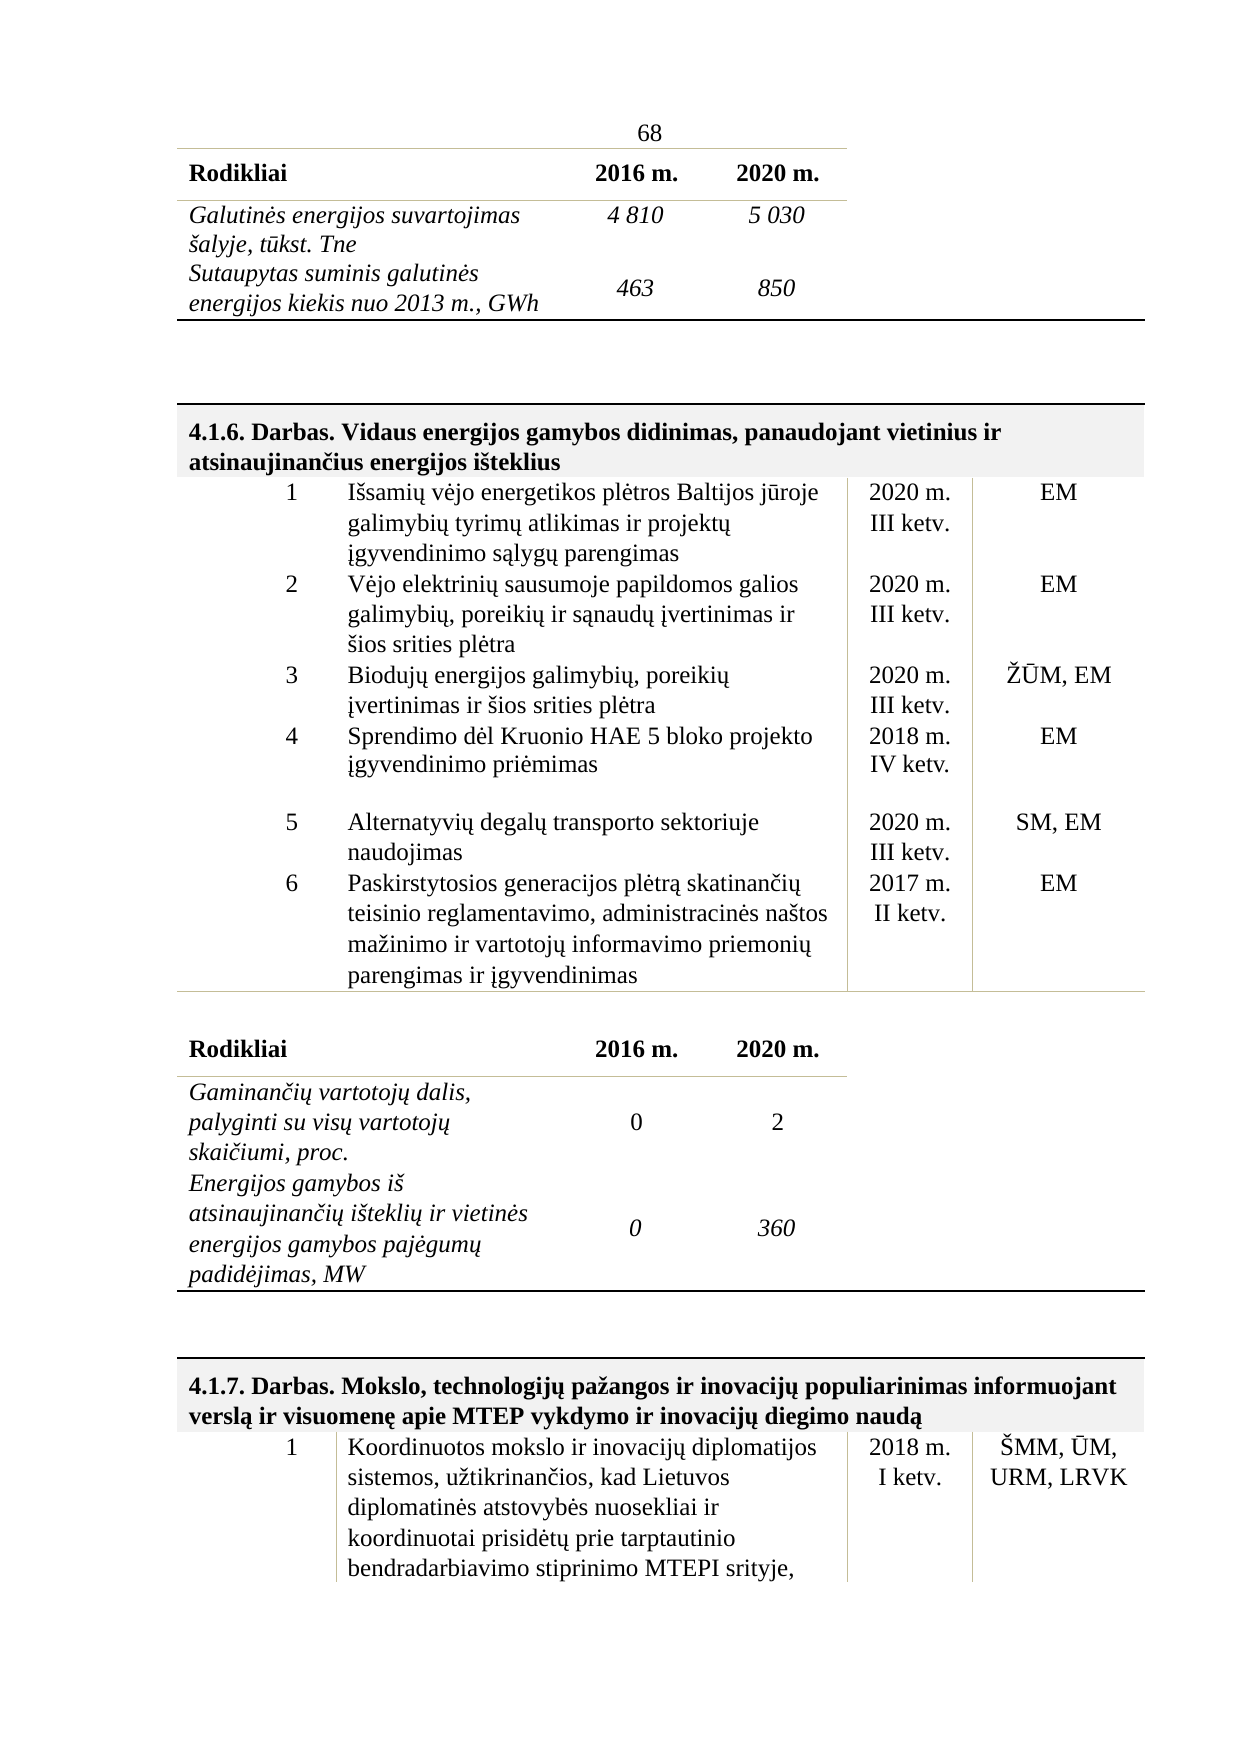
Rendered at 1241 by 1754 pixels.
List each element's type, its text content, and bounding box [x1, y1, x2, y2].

table_cell [527, 372, 564, 402]
table_cell [973, 1322, 1144, 1357]
table_cell 2020 m. III ketv. [848, 569, 972, 660]
table_cell [177, 660, 247, 721]
table_cell ŠMM, ŪM, URM, LRVK [973, 1432, 1144, 1582]
table_cell Biodujų energijos galimybių, poreikių įvertinimas ir šios srities plėtra [336, 660, 847, 721]
table_cell [177, 372, 247, 402]
table_cell 0 [565, 1168, 708, 1289]
table_cell [847, 372, 973, 402]
table_cell [847, 1168, 973, 1289]
table_cell 0 [565, 1077, 708, 1168]
table_cell [247, 992, 336, 1023]
table_cell [847, 1024, 973, 1076]
table_cell [973, 1168, 1144, 1289]
table_cell [177, 868, 247, 991]
table_cell Galutinės energijos suvartojimas šalyje, tūkst. Tne [177, 201, 564, 258]
table_cell [565, 321, 708, 372]
table_cell [708, 372, 847, 402]
table_cell EM [973, 478, 1144, 569]
table_cell [973, 200, 1144, 258]
table_cell 2 [247, 569, 336, 660]
table_cell [708, 1292, 847, 1322]
table_cell [336, 372, 527, 402]
table_cell [336, 1292, 527, 1322]
table_cell [177, 1432, 247, 1582]
table_cell [847, 1076, 973, 1168]
table_cell [708, 992, 847, 1023]
table_cell [847, 148, 973, 199]
table_cell [847, 1292, 973, 1322]
table_cell [973, 1292, 1144, 1322]
table_cell Vėjo elektrinių sausumoje papildomos galios galimybių, poreikių ir sąnaudų įvertinimas ir šios srities plėtra [336, 569, 847, 660]
table_cell 5 [247, 807, 336, 868]
table_cell 4 810 [565, 201, 708, 258]
table_cell [565, 992, 708, 1023]
table_cell [708, 321, 847, 372]
table_cell Alternatyvių degalų transporto sektoriuje naudojimas [336, 807, 847, 868]
table_cell 2016 m. [565, 149, 708, 199]
table_cell Energijos gamybos iš atsinaujinančių išteklių ir vietinės energijos gamybos pajėgumų padidėjimas, MW [177, 1168, 564, 1289]
table_cell Išsamių vėjo energetikos plėtros Baltijos jūroje galimybių tyrimų atlikimas ir projektų įgyvendinimo sąlygų parengimas [336, 478, 847, 569]
table_cell [973, 258, 1144, 319]
table_cell Koordinuotos mokslo ir inovacijų diplomatijos sistemos, užtikrinančios, kad Lietuvos diplomatinės atstovybės nuosekliai ir koordinuotai prisidėtų prie tarptautinio bendradarbiavimo stiprinimo MTEPI srityje, [337, 1432, 847, 1582]
table_cell [177, 721, 247, 807]
table_cell 6 [247, 868, 336, 991]
table_cell [847, 258, 973, 319]
table_cell Sutaupytas suminis galutinės energijos kiekis nuo 2013 m., GWh [177, 258, 564, 319]
table_cell 2016 m. [565, 1024, 708, 1076]
table_cell [565, 1322, 708, 1357]
table_cell [527, 149, 564, 199]
table_cell 2020 m. III ketv. [848, 478, 972, 569]
table_cell 463 [565, 258, 708, 319]
table_cell Rodikliai [177, 1024, 336, 1076]
table_cell [527, 1322, 564, 1357]
table_cell ŽŪM, EM [973, 660, 1144, 721]
table_cell [708, 1322, 847, 1357]
table_cell 2020 m. [708, 1024, 847, 1076]
table_cell [527, 1024, 564, 1076]
table_cell [247, 1292, 336, 1322]
table_cell EM [973, 721, 1144, 807]
table_cell [565, 1292, 708, 1322]
table_cell 2020 m. III ketv. [848, 660, 972, 721]
table_cell [177, 321, 564, 372]
table_cell [847, 1322, 973, 1357]
table_cell 2020 m. III ketv. [848, 807, 972, 868]
table_cell [973, 148, 1144, 199]
table_cell [177, 992, 247, 1023]
table_cell 1 [247, 1432, 336, 1582]
table_cell [973, 1024, 1144, 1076]
table_cell EM [973, 569, 1144, 660]
table_cell 4 [247, 721, 336, 807]
table_cell [336, 992, 527, 1023]
table_cell [973, 1076, 1144, 1168]
table_cell [247, 372, 336, 402]
table_cell 850 [708, 258, 847, 319]
table_cell 5 030 [708, 201, 847, 258]
table_cell [177, 569, 247, 660]
table_cell 2020 m. [708, 149, 847, 199]
table_cell 2 [708, 1077, 847, 1168]
table_cell 2017 m. II ketv. [848, 868, 972, 991]
table_cell [177, 1292, 247, 1322]
table_cell [565, 372, 708, 402]
table_cell 4.1.7. Darbas. Mokslo, technologijų pažangos ir inovacijų populiarinimas informuojant verslą ir visuomenę apie MTEP vykdymo ir inovacijų diegimo naudą [177, 1359, 1144, 1432]
table_cell [973, 321, 1144, 372]
table_cell [847, 992, 973, 1023]
table_cell SM, EM [973, 807, 1144, 868]
table_cell 1 [247, 478, 336, 569]
table_cell [847, 200, 973, 258]
table_cell Gaminančių vartotojų dalis, palyginti su visų vartotojų skaičiumi, proc. [177, 1077, 564, 1168]
table_cell [973, 992, 1144, 1023]
table_cell [336, 149, 527, 199]
table_cell Rodikliai [177, 149, 336, 199]
table_cell [336, 1322, 527, 1357]
table_cell Paskirstytosios generacijos plėtrą skatinančių teisinio reglamentavimo, administracinės naštos mažinimo ir vartotojų informavimo priemonių parengimas ir įgyvendinimas [336, 868, 847, 991]
table_cell EM [973, 868, 1144, 991]
table_cell [527, 992, 564, 1023]
table_cell 4.1.6. Darbas. Vidaus energijos gamybos didinimas, panaudojant vietinius ir atsinaujinančius energijos išteklius [177, 405, 1144, 477]
table_cell [177, 478, 247, 569]
table_cell [177, 807, 247, 868]
table_cell [247, 1322, 336, 1357]
table_cell [527, 1292, 564, 1322]
table_cell 2018 m. IV ketv. [848, 721, 972, 807]
table_cell [336, 1024, 527, 1076]
table_cell 2018 m. I ketv. [848, 1432, 972, 1582]
table_cell [177, 1322, 247, 1357]
table_cell [973, 372, 1144, 402]
table_cell 3 [247, 660, 336, 721]
table_cell [847, 321, 973, 372]
table_cell Sprendimo dėl Kruonio HAE 5 bloko projekto įgyvendinimo priėmimas [336, 721, 847, 807]
table_cell 360 [708, 1168, 847, 1289]
